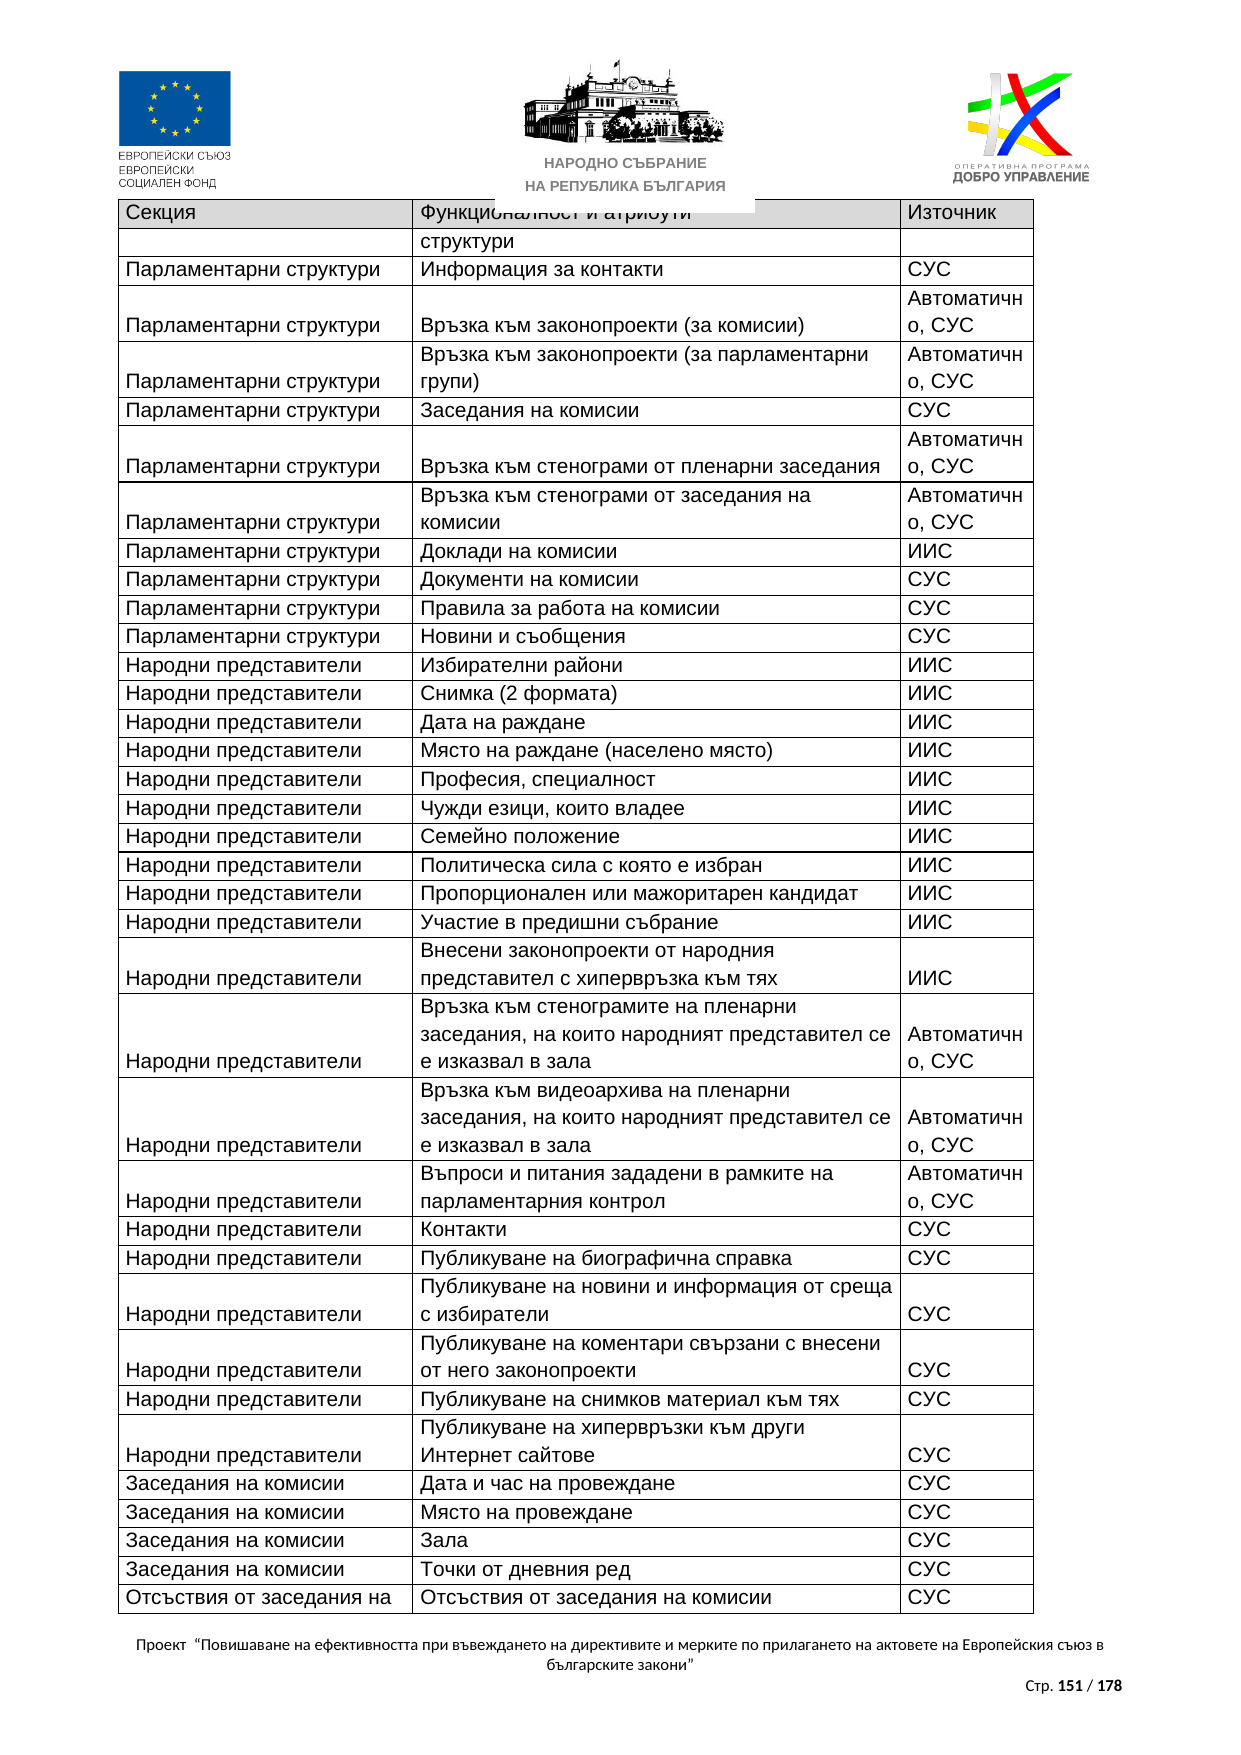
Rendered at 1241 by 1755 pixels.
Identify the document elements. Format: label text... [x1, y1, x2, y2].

table_cell ИИС [901, 710, 1033, 737]
table_header Източник [901, 200, 1033, 228]
table_cell Връзка към законопроекти (за комисии) [413, 286, 900, 341]
table_cell Парламентарни структури [119, 596, 412, 623]
table_cell Правила за работа на комисии [413, 596, 900, 623]
table_cell Чужди езици, които владее [413, 795, 900, 823]
table_cell Автоматичн о, СУС [901, 483, 1033, 537]
table_cell Документи на комисии [413, 567, 900, 594]
table_cell Народни представители [119, 653, 412, 680]
table_cell Парламентарни структури [119, 539, 412, 566]
table_cell структури [413, 229, 900, 256]
table_cell Връзка към видеоархива на пленарни заседания, на които народният представител се е изказвал в зала [413, 1078, 900, 1160]
table_cell СУС [901, 257, 1033, 285]
table_cell Въпроси и питания зададени в рамките на парламентарния контрол [413, 1161, 900, 1216]
table_cell ИИС [901, 767, 1033, 794]
table_cell СУС [901, 1415, 1033, 1470]
table_cell СУС [901, 1330, 1033, 1385]
table_cell СУС [901, 1217, 1033, 1245]
table_cell ИИС [901, 910, 1033, 937]
table_cell Народни представители [119, 767, 412, 794]
table_cell СУС [901, 1246, 1033, 1273]
table_cell СУС [901, 1386, 1033, 1414]
table_cell Връзка към стенограми от заседания на комисии [413, 483, 900, 537]
table_cell Народни представители [119, 710, 412, 737]
table_cell Дата на раждане [413, 710, 900, 737]
table_cell Народни представители [119, 795, 412, 823]
table_cell Народни представители [119, 1415, 412, 1470]
table_cell Семейно положение [413, 824, 900, 851]
table_cell Автоматичн о, СУС [901, 1078, 1033, 1160]
table_cell Публикуване на новини и информация от среща с избиратели [413, 1274, 900, 1329]
table_header Функционалност и атрибути [413, 200, 900, 228]
table_cell Парламентарни структури [119, 398, 412, 425]
table_cell Отсъствия от заседания на [119, 1585, 412, 1613]
table_cell СУС [901, 596, 1033, 623]
table_cell СУС [901, 1528, 1033, 1556]
table_cell Зала [413, 1528, 900, 1556]
table_cell Пропорционален или мажоритарен кандидат [413, 881, 900, 908]
table_cell Народни представители [119, 1161, 412, 1216]
table_cell СУС [901, 1585, 1033, 1613]
table_cell Народни представители [119, 910, 412, 937]
table_cell Народни представители [119, 1217, 412, 1245]
table_cell ИИС [901, 824, 1033, 851]
table_cell Заседания на комисии [119, 1557, 412, 1584]
table_cell ИИС [901, 539, 1033, 566]
table_cell Място на раждане (населено място) [413, 738, 900, 766]
table_cell СУС [901, 1274, 1033, 1329]
table_cell Народни представители [119, 994, 412, 1077]
table_cell Връзка към стенограми от пленарни заседания [413, 426, 900, 481]
table_cell Връзка към стенограмите на пленарни заседания, на които народният представител се е изказвал в зала [413, 994, 900, 1077]
table_cell Професия, специалност [413, 767, 900, 794]
table_cell Народни представители [119, 1330, 412, 1385]
table_cell Заседания на комисии [119, 1528, 412, 1556]
table_cell Парламентарни структури [119, 483, 412, 537]
table_cell ИИС [901, 795, 1033, 823]
table_cell Новини и съобщения [413, 624, 900, 652]
table_cell Народни представители [119, 1078, 412, 1160]
table_cell Народни представители [119, 853, 412, 880]
table_cell СУС [901, 624, 1033, 652]
table_cell Избирателни райони [413, 653, 900, 680]
table_cell Парламентарни структури [119, 426, 412, 481]
table_cell ИИС [901, 681, 1033, 709]
table_header Секция [119, 200, 412, 228]
table_cell Парламентарни структури [119, 624, 412, 652]
table_cell Връзка към законопроекти (за парламентарни групи) [413, 342, 900, 397]
table_cell Парламентарни структури [119, 286, 412, 341]
table_cell Народни представители [119, 681, 412, 709]
table_cell Народни представители [119, 881, 412, 908]
table_cell Доклади на комисии [413, 539, 900, 566]
table_cell Народни представители [119, 1274, 412, 1329]
table_cell ИИС [901, 938, 1033, 993]
table_cell Автоматичн о, СУС [901, 1161, 1033, 1216]
table_cell Парламентарни структури [119, 342, 412, 397]
table_cell Заседания на комисии [119, 1471, 412, 1498]
table_cell Публикуване на снимков материал към тях [413, 1386, 900, 1414]
table_cell СУС [901, 1557, 1033, 1584]
table_cell СУС [901, 567, 1033, 594]
table_cell Заседания на комисии [119, 1500, 412, 1527]
table_cell Участие в предишни събрание [413, 910, 900, 937]
table_cell Народни представители [119, 824, 412, 851]
table_cell Публикуване на биографична справка [413, 1246, 900, 1273]
table_cell Информация за контакти [413, 257, 900, 285]
table_cell [119, 229, 412, 256]
table_cell [901, 229, 1033, 256]
table_cell ИИС [901, 738, 1033, 766]
table_cell Автоматичн о, СУС [901, 426, 1033, 481]
table_cell Внесени законопроекти от народния представител с хипервръзка към тях [413, 938, 900, 993]
table_cell Автоматичн о, СУС [901, 342, 1033, 397]
table_cell Място на провеждане [413, 1500, 900, 1527]
table_cell Парламентарни структури [119, 257, 412, 285]
table_cell Автоматичн о, СУС [901, 994, 1033, 1077]
table_cell СУС [901, 398, 1033, 425]
table_cell ИИС [901, 653, 1033, 680]
table_cell Автоматичн о, СУС [901, 286, 1033, 341]
table_cell Народни представители [119, 1246, 412, 1273]
table_cell ИИС [901, 881, 1033, 908]
table_cell Отсъствия от заседания на комисии [413, 1585, 900, 1613]
table_cell Публикуване на хипервръзки към други Интернет сайтове [413, 1415, 900, 1470]
table_cell Народни представители [119, 738, 412, 766]
table_cell Снимка (2 формата) [413, 681, 900, 709]
table_cell Точки от дневния ред [413, 1557, 900, 1584]
table_cell Народни представители [119, 938, 412, 993]
table_cell СУС [901, 1500, 1033, 1527]
table_cell Народни представители [119, 1386, 412, 1414]
table_cell Парламентарни структури [119, 567, 412, 594]
table_cell ИИС [901, 853, 1033, 880]
table_cell Контакти [413, 1217, 900, 1245]
table_cell Заседания на комисии [413, 398, 900, 425]
table_cell Публикуване на коментари свързани с внесени от него законопроекти [413, 1330, 900, 1385]
table_cell Дата и час на провеждане [413, 1471, 900, 1498]
table_cell Политическа сила с която е избран [413, 853, 900, 880]
table_cell СУС [901, 1471, 1033, 1498]
